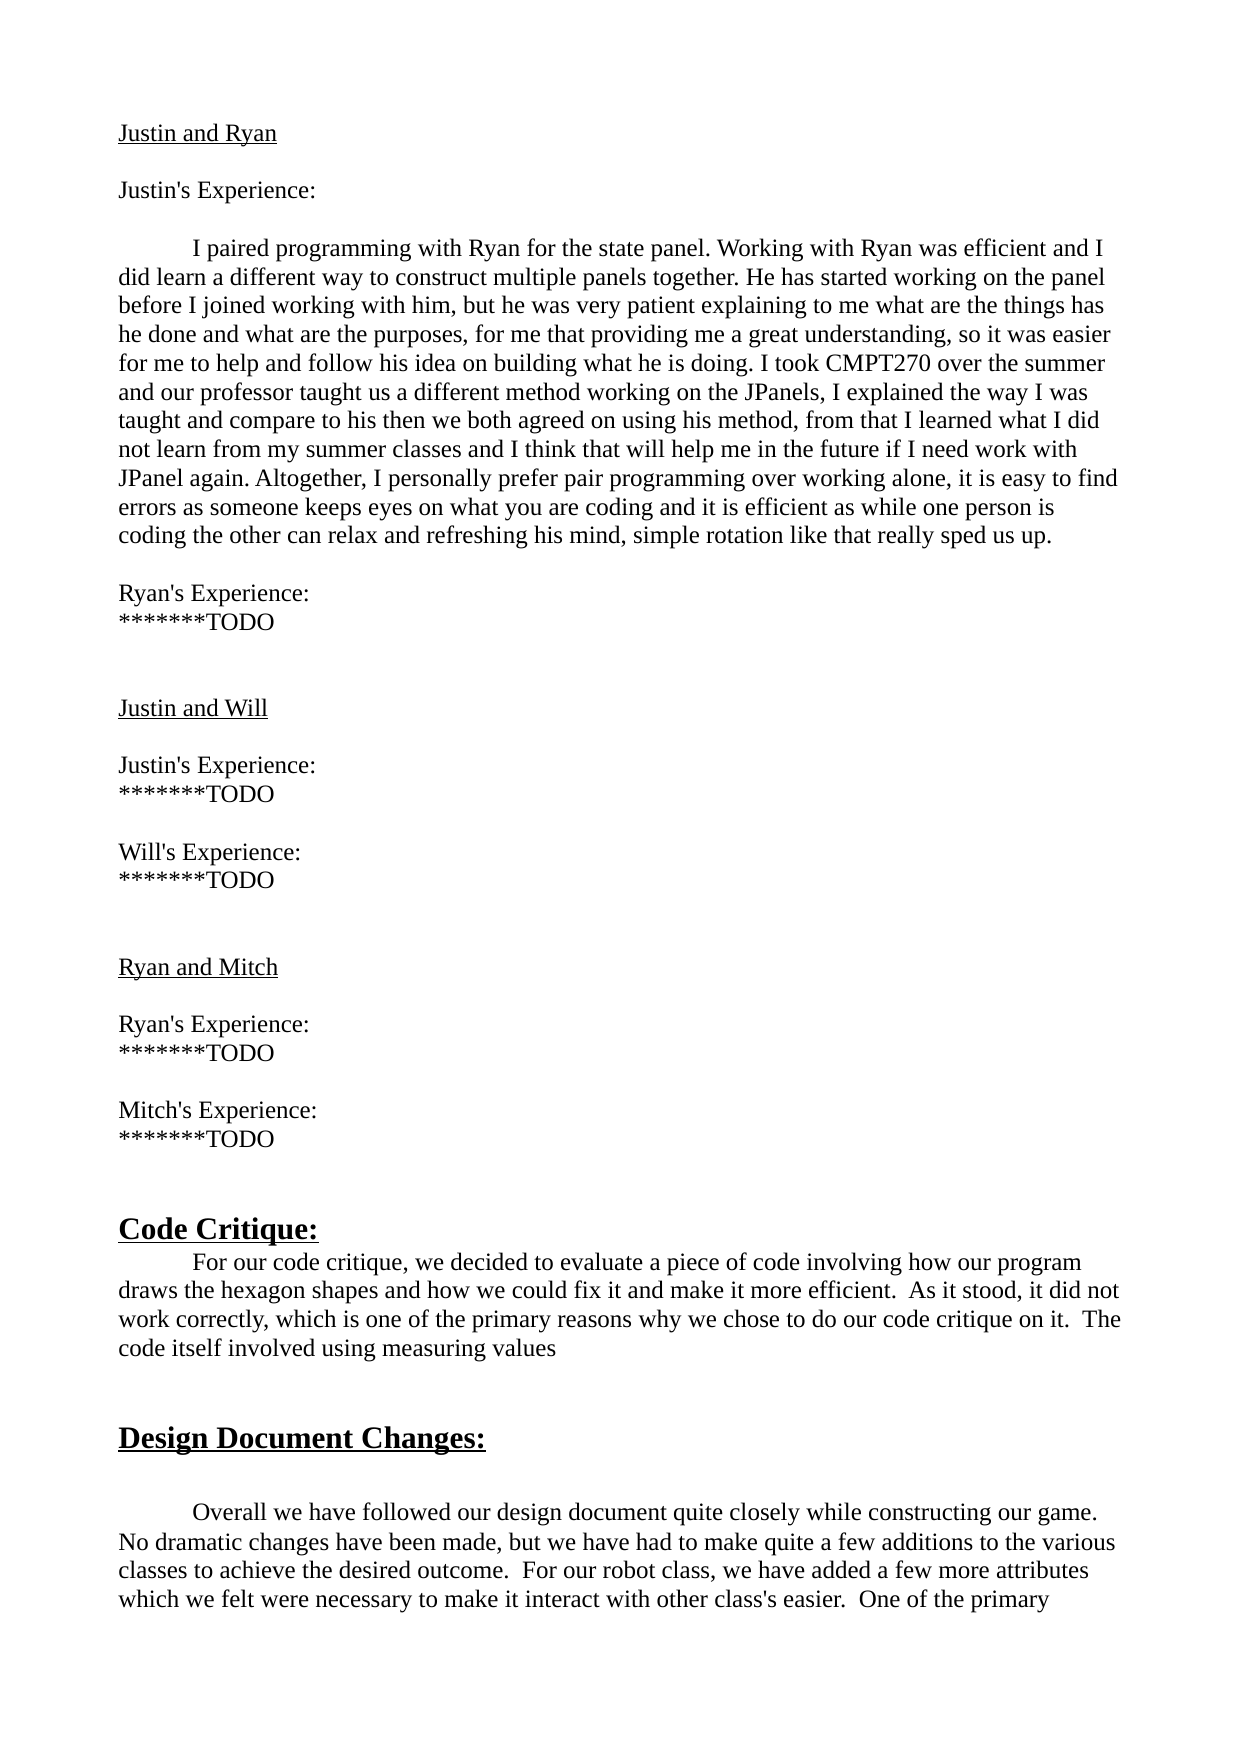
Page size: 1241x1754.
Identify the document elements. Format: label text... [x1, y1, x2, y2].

text Design Document Changes: [118, 1419, 1122, 1455]
text I paired programming with Ryan for the state panel. Working with Ryan was efficient and I did learn a different way to construct multiple panels together. He has started working on the panel before I joined working with him, but he was very patient explaining to me what are the things has he done and what are the purposes, for me that providing me a great understanding, so it was easier for me to help and follow his idea on building what he is doing. I took CMPT270 over the summer and our professor taught us a different method working on the JPanels, I explained the way I was taught and compare to his then we both agreed on using his method, from that I learned what I did not learn from my summer classes and I think that will help me in the future if I need work with JPanel again. Altogether, I personally prefer pair programming over working alone, it is easy to find errors as someone keeps eyes on what you are coding and it is efficient as while one person is coding the other can relax and refreshing his mind, simple rotation like that really sped us up. [118, 233, 1122, 549]
text Justin's Experience: [118, 751, 1122, 779]
text Justin's Experience: [118, 176, 1122, 204]
text Will's Experience: [118, 837, 1122, 866]
text Overall we have followed our design document quite closely while constructing our game. No dramatic changes have been made, but we have had to make quite a few additions to the various classes to achieve the desired outcome. For our robot class, we have added a few more attributes which we felt were necessary to make it interact with other class's easier. One of the primary [118, 1491, 1122, 1613]
text Mitch's Experience: [118, 1096, 1122, 1124]
text Justin and Will [118, 693, 1122, 722]
text *******TODO [118, 607, 1122, 636]
text Ryan's Experience: [118, 1009, 1122, 1038]
text *******TODO [118, 866, 1122, 894]
text Ryan's Experience: [118, 578, 1122, 607]
text *******TODO [118, 1038, 1122, 1067]
text *******TODO [118, 1124, 1122, 1153]
text Justin and Ryan [118, 118, 1122, 147]
text For our code critique, we decided to evaluate a piece of code involving how our program draws the hexagon shapes and how we could fix it and make it more efficient. As it stood, it did not work correctly, which is one of the primary reasons why we chose to do our code critique on it. The code itself involved using measuring values [118, 1247, 1122, 1362]
text Ryan and Mitch [118, 952, 1122, 981]
text *******TODO [118, 779, 1122, 808]
text Code Critique: [118, 1211, 1122, 1247]
